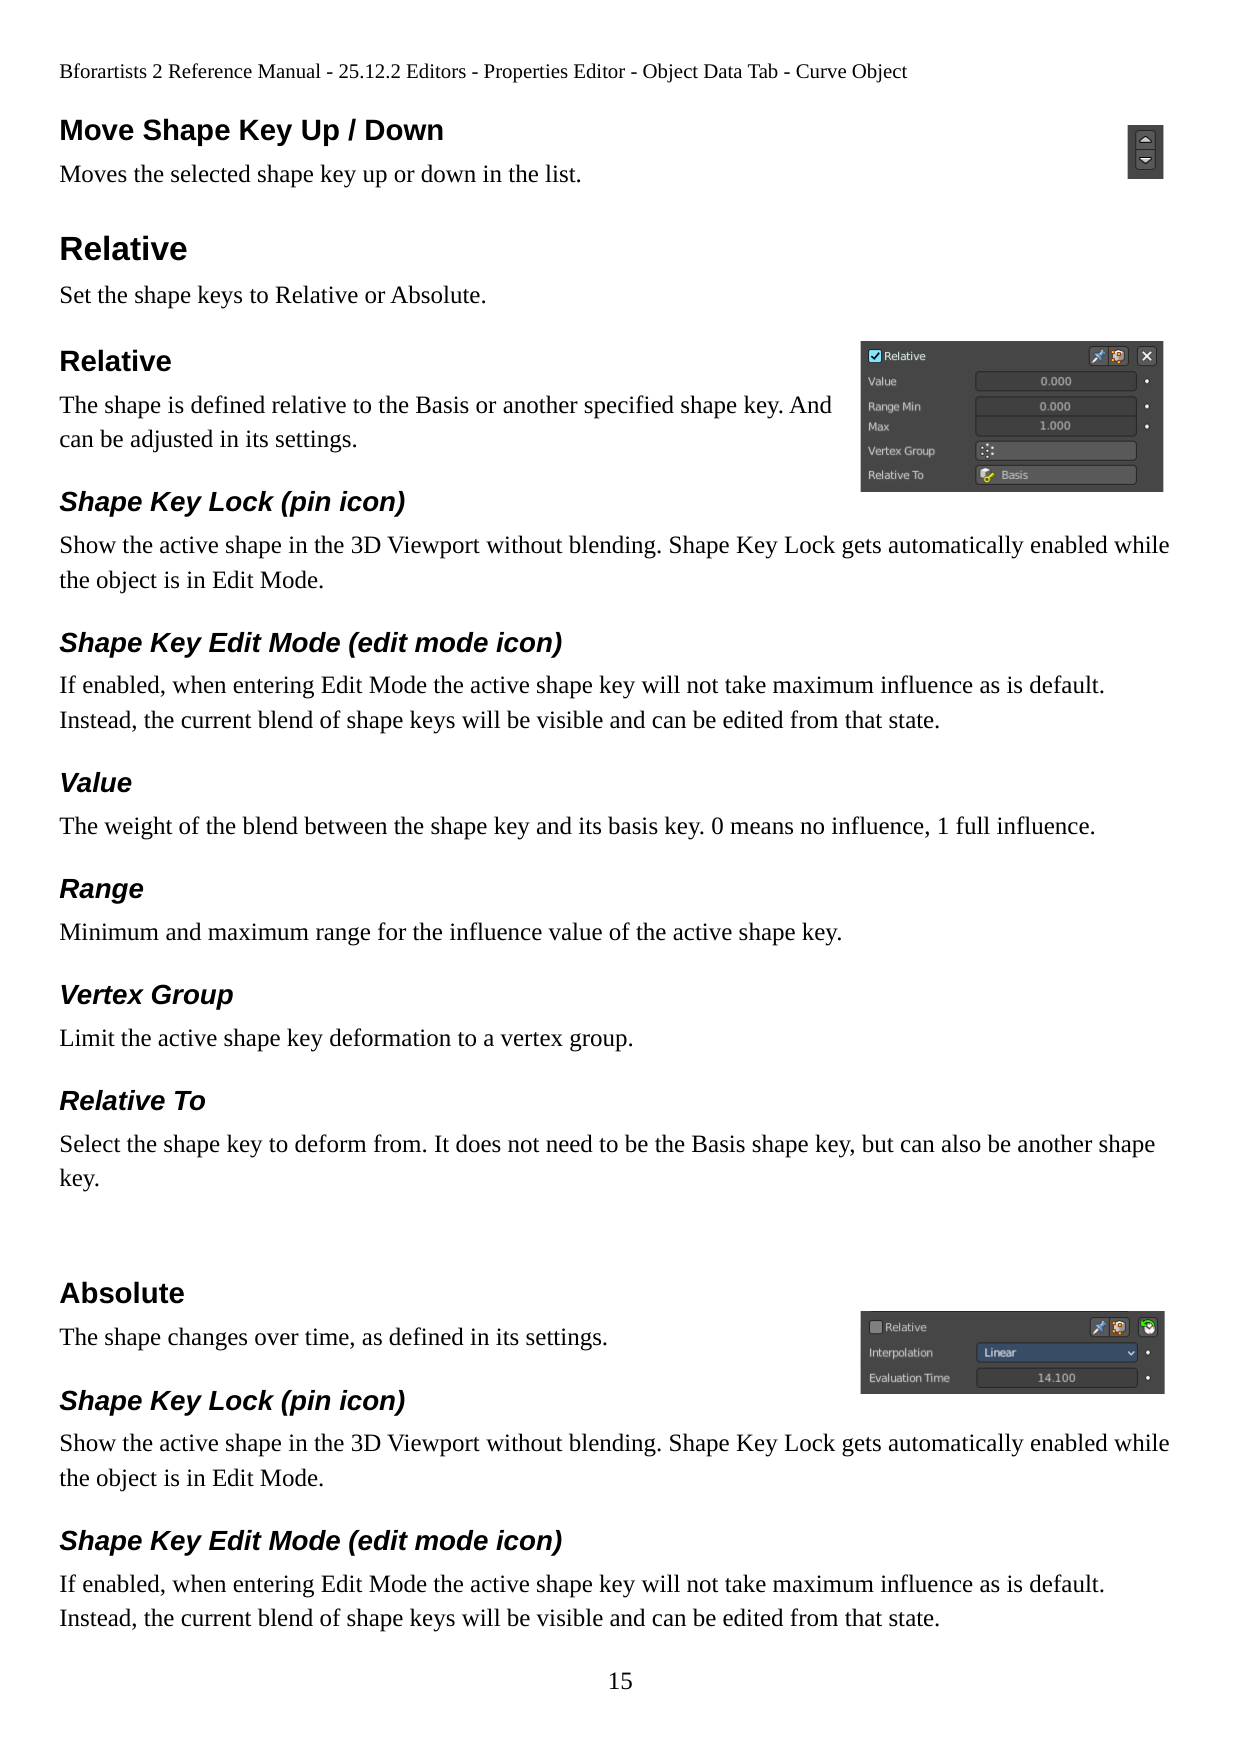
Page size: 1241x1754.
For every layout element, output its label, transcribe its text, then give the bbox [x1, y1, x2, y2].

subtitle Relative [59, 343, 860, 377]
picture [860, 341, 1164, 492]
text The weight of the blend between the shape key and its basis key. 0 means no influence, 1 full influence. [59, 811, 1181, 840]
subtitle Move Shape Key Up / Down [59, 113, 1181, 146]
text Minimum and maximum range for the influence value of the active shape key. [59, 917, 1181, 946]
text If enabled, when entering Edit Mode the active shape key will not take maximum influence as is default. Instead, the current blend of shape keys will be visible and can be edited from that state. [59, 1569, 1181, 1632]
subtitle Vertex Group [59, 978, 1181, 1010]
text The shape is defined relative to the Basis or another specified shape key. And can be adjusted in its settings. [59, 390, 860, 453]
subtitle Relative To [59, 1084, 1181, 1116]
text Set the shape keys to Relative or Absolute. [59, 280, 1181, 309]
picture [860, 1311, 1165, 1394]
text Show the active shape in the 3D Viewport without blending. Shape Key Lock gets automatically enabled while the object is in Edit Mode. [59, 1428, 1181, 1491]
text Limit the active shape key deformation to a vertex group. [59, 1023, 1181, 1052]
subtitle Shape Key Lock (pin icon) [59, 486, 1181, 518]
subtitle Shape Key Edit Mode (edit mode icon) [59, 626, 1181, 658]
subtitle Range [59, 873, 1181, 904]
text The shape changes over time, as defined in its settings. [59, 1322, 860, 1351]
subtitle Relative [59, 229, 1181, 267]
picture [1127, 125, 1164, 179]
subtitle Value [59, 767, 1181, 798]
subtitle Shape Key Edit Mode (edit mode icon) [59, 1524, 1181, 1556]
text Select the shape key to deform from. It does not need to be the Basis shape key, but can also be another shape key. [59, 1129, 1181, 1192]
subtitle Shape Key Lock (pin icon) [59, 1384, 1181, 1416]
text Moves the selected shape key up or down in the list. [59, 159, 1181, 188]
text Show the active shape in the 3D Viewport without blending. Shape Key Lock gets automatically enabled while the object is in Edit Mode. [59, 530, 1181, 593]
text If enabled, when entering Edit Mode the active shape key will not take maximum influence as is default. Instead, the current blend of shape keys will be visible and can be edited from that state. [59, 671, 1181, 734]
subtitle [1164, 343, 1181, 377]
subtitle Absolute [59, 1276, 1181, 1310]
